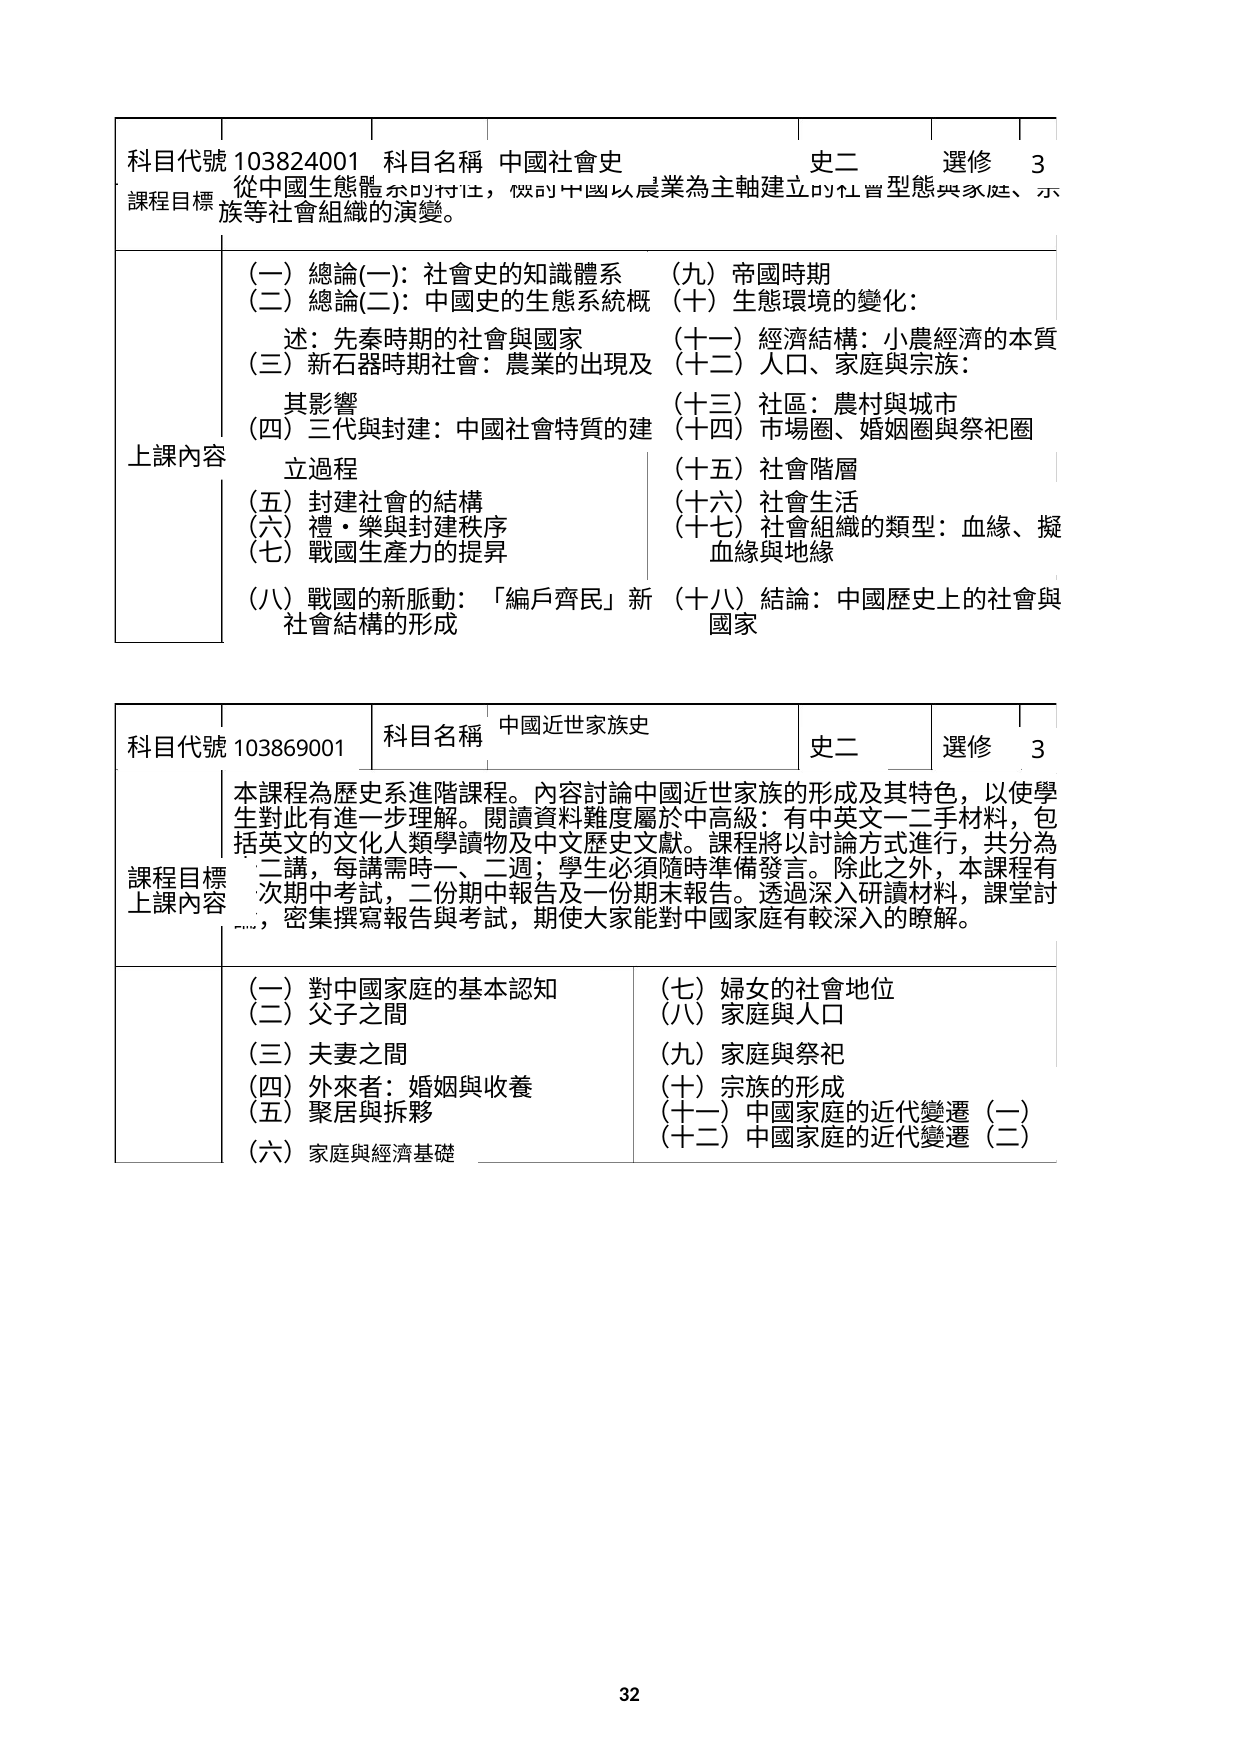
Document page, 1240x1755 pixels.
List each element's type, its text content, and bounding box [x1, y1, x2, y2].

text （一）對中國家庭的基本認知 [233, 979, 589, 1004]
text 上課內容 [127, 892, 247, 917]
text 社會結構的形成 國家 [283, 614, 1168, 639]
picture [114, 117, 1057, 643]
text （十二）中國家庭的近代變遷（二） [645, 1126, 1087, 1151]
text （十）宗族的形成 [645, 1076, 1087, 1101]
text [888, 148, 933, 176]
text （三）夫妻之間 [233, 1044, 428, 1067]
text 課程目標 族等社會組織的演變。 [127, 201, 1183, 226]
text （五）封建社會的結構 [233, 491, 532, 516]
text （六）家庭與經濟基礎 [233, 1141, 469, 1166]
text 上課內容 [127, 446, 247, 471]
text （一）總論(一)：社會史的知識體系 （九）帝國時期 [233, 261, 1021, 289]
text （二）總論(二)：中國史的生態系統概 （十）生態環境的變化： [233, 289, 1021, 316]
text 課程目標 [127, 867, 247, 892]
picture [888, 452, 1057, 482]
text （五）聚居與拆夥 [233, 1101, 561, 1126]
text （四）三代與封建：中國社會特質的建 （十四）巿場圈、婚姻圈與祭祀圈 [233, 418, 1136, 443]
text 史二 [809, 151, 879, 176]
text [1072, 148, 1183, 176]
text [653, 148, 800, 176]
text 科目代號 103824001 [127, 148, 374, 176]
text （七）婦女的社會地位 [645, 979, 915, 1004]
text 科目名稱 中國近世家族史 [383, 726, 700, 751]
text 其影響 （十三）社區：農村與城市 [283, 393, 1136, 418]
text 選修 [942, 151, 1012, 176]
text （十六）社會生活 [659, 491, 1104, 516]
text 本課程為歷史系進階課程。內容討論中國近世家族的形成及其特色，以使學 [233, 782, 1165, 807]
text （十一）中國家庭的近代變遷（一） [645, 1101, 1087, 1126]
text 述：先秦時期的社會與國家 （十一）經濟結構：小農經濟的本質 [283, 328, 1165, 353]
text 十二講，每講需時一、二週；學生必須隨時準備發言。除此之外，本課程有 [247, 857, 1165, 882]
text （四）外來者：婚姻與收養 [233, 1076, 561, 1101]
text （七）戰國生產力的提昇 [233, 541, 532, 566]
text 一次期中考試，二份期中報告及一份期末報告。透過深入研讀材料，課堂討 [256, 882, 1165, 907]
text 括英文的文化人類學讀物及中文歷史文獻。課程將以討論方式進行，共分為 [233, 832, 1165, 857]
text （六）禮‧樂與封建秩序 [233, 516, 532, 541]
text 3 [1031, 152, 1063, 179]
text 從中國生態體系的特性，檢討中國以農業為主軸建立的社會型態與家庭、宗 [233, 176, 1183, 201]
text （三）新石器時期社會：農業的出現及 （十二）人口、家庭與宗族： [233, 353, 1165, 378]
text （八）戰國的新脈動：「編戶齊民」新 （十八）結論：中國歷史上的社會與 [233, 589, 1168, 614]
text （九）家庭與祭祀 [645, 1044, 865, 1067]
text 史二 [809, 736, 879, 761]
text 3 [1031, 737, 1063, 764]
text 立過程 [283, 458, 378, 482]
picture [114, 703, 1057, 1163]
text 選修 [942, 736, 1012, 761]
text （十七）社會組織的類型：血緣、擬 [659, 516, 1104, 541]
text 論，密集撰寫報告與考試，期使大家能對中國家庭有較深入的瞭解。 [233, 907, 1165, 932]
text 血緣與地緣 [709, 541, 1104, 566]
text 科目名稱 中國社會史 [383, 151, 644, 176]
text 科目代號 103869001 [127, 736, 350, 761]
text （二）父子之間 [233, 1004, 589, 1029]
text 32 [619, 1681, 653, 1706]
text （十五）社會階層 [659, 458, 879, 482]
text 生對此有進一步理解。閱讀資料難度屬於中高級：有中英文一二手材料，包 [233, 807, 1165, 832]
text （八）家庭與人口 [645, 1004, 915, 1029]
